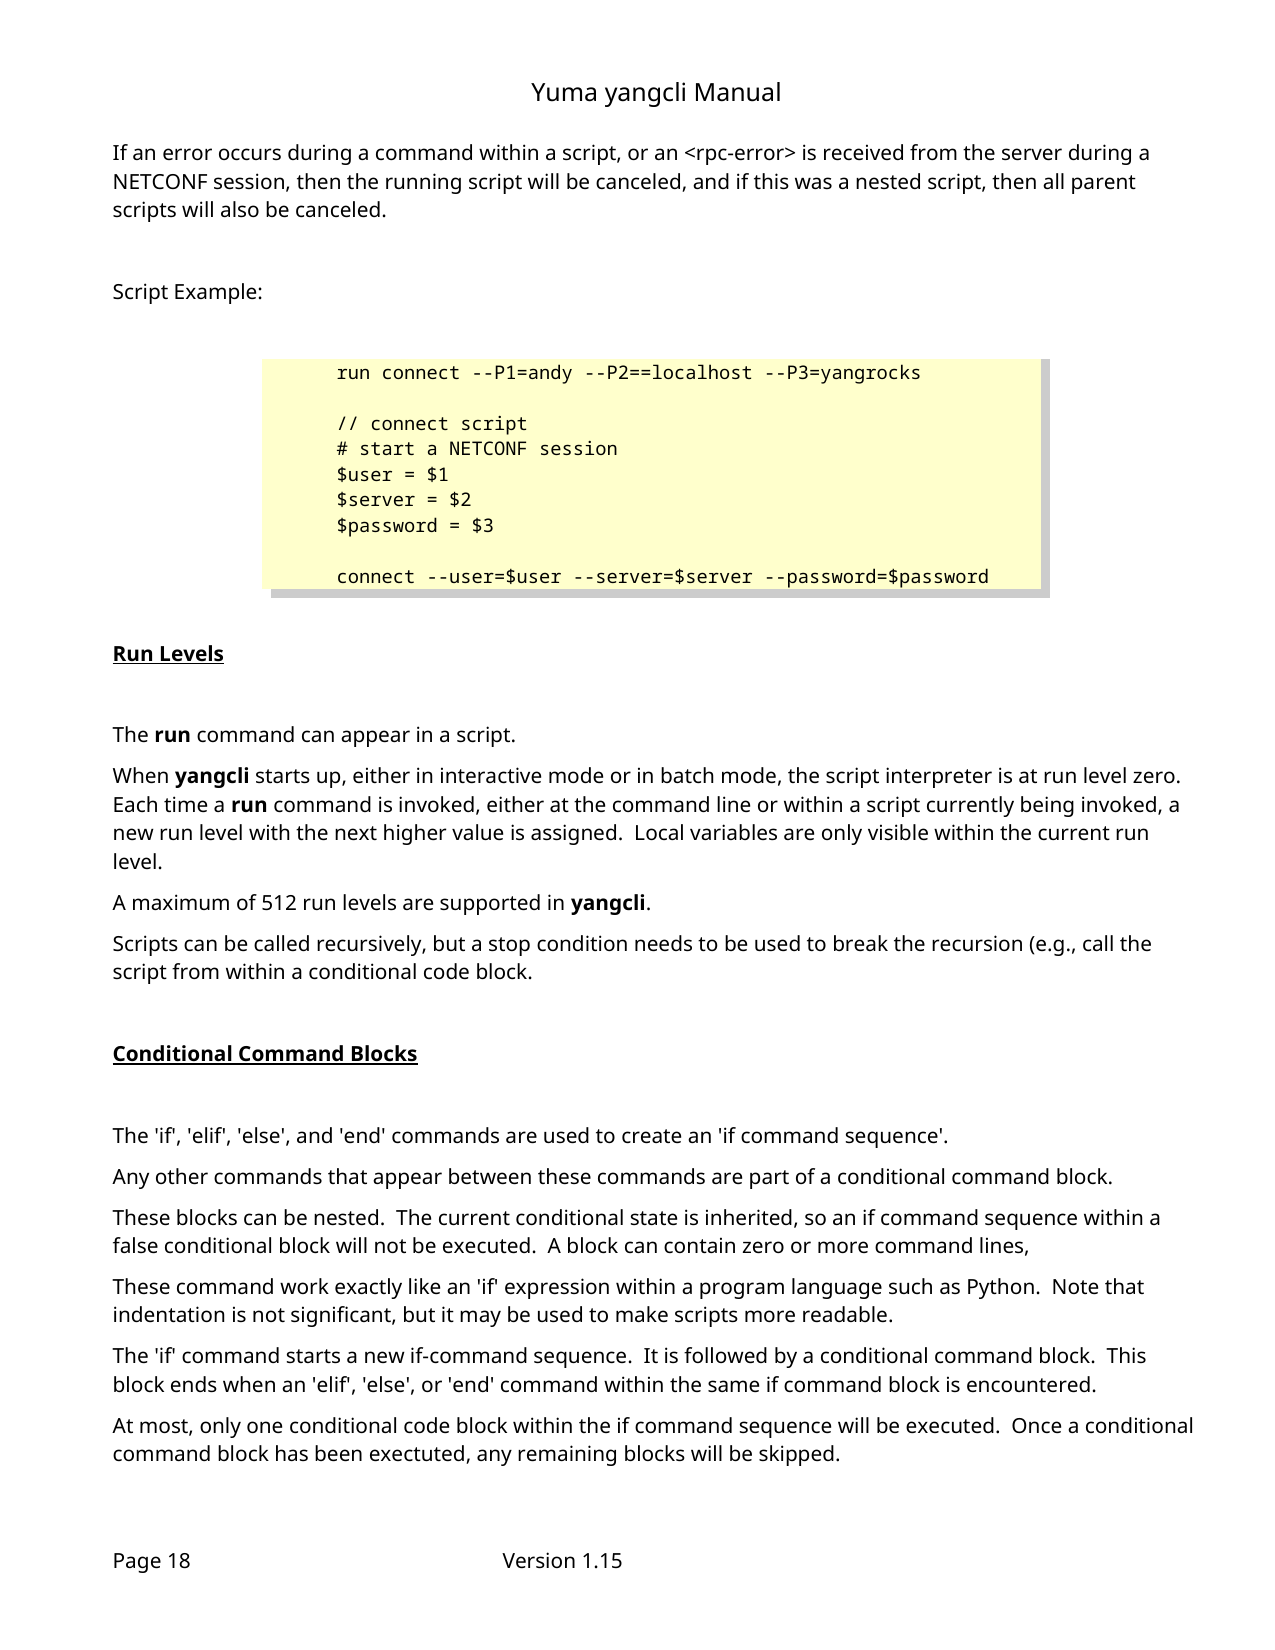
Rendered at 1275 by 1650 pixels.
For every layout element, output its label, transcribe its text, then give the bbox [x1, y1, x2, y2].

text run connect --P1=andy --P2==localhost --P3=yangrocks [262, 359, 1041, 385]
text Script Example: [112, 277, 1200, 306]
text $server = $2 [262, 487, 1041, 512]
text Conditional Command Blocks [112, 1039, 1200, 1067]
text At most, only one conditional code block within the if command sequence will be executed. Once a conditional command block has been exectuted, any remaining blocks will be skipped. [112, 1411, 1200, 1468]
text Run Levels [112, 639, 1200, 667]
text $user = $1 [262, 461, 1041, 487]
text The 'if' command starts a new if-command sequence. It is followed by a conditional command block. This block ends when an 'elif', 'else', or 'end' command within the same if command block is encountered. [112, 1342, 1200, 1398]
text $password = $3 [262, 512, 1041, 538]
text Scripts can be called recursively, but a stop condition needs to be used to break the recursion (e.g., call the script from within a conditional code block. [112, 929, 1200, 986]
text # start a NETCONF session [262, 436, 1041, 461]
text These command work exactly like an 'if' expression within a program language such as Python. Note that indentation is not significant, but it may be used to make scripts more readable. [112, 1272, 1200, 1329]
text The run command can appear in a script. [112, 721, 1200, 749]
text connect --user=$user --server=$server --password=$password [262, 563, 1041, 589]
text These blocks can be nested. The current conditional state is inherited, so an if command sequence within a false conditional block will not be executed. A block can contain zero or more command lines, [112, 1203, 1200, 1260]
text If an error occurs during a command within a script, or an <rpc-error> is received from the server during a NETCONF session, then the running script will be canceled, and if this was a nested script, then all parent scripts will also be canceled. [112, 138, 1200, 224]
text The 'if', 'elif', 'else', and 'end' commands are used to create an 'if command sequence'. [112, 1121, 1200, 1149]
text Any other commands that appear between these commands are part of a conditional command block. [112, 1162, 1200, 1190]
text A maximum of 512 run levels are supported in yangcli. [112, 888, 1200, 916]
text // connect script [262, 410, 1041, 436]
text When yangcli starts up, either in interactive mode or in batch mode, the script interpreter is at run level zero. Each time a run command is invoked, either at the command line or within a script currently being invoked, a new run level with the next higher value is assigned. Local variables are only visible within the current run level. [112, 762, 1200, 875]
